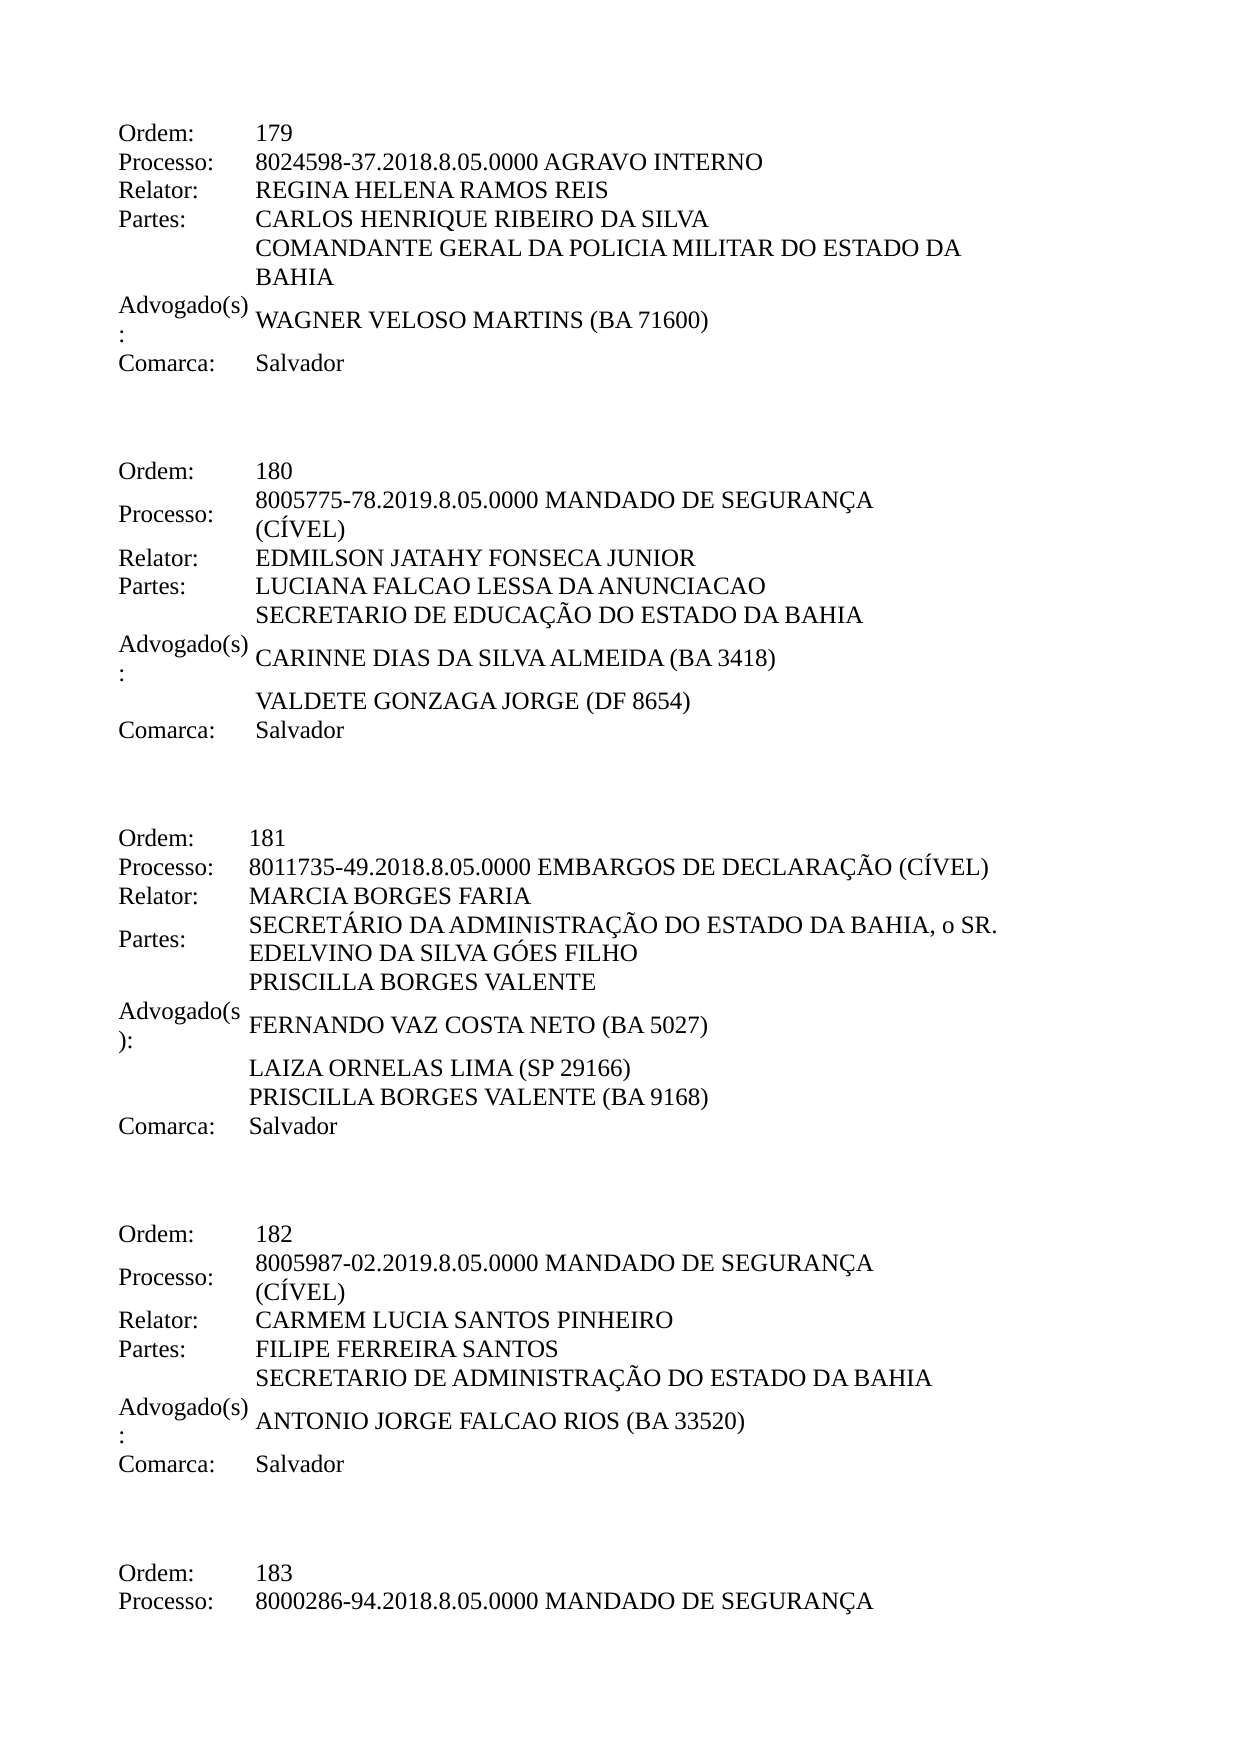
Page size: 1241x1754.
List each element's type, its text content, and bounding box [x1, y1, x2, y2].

table_cell FERNANDO VAZ COSTA NETO (BA 5027) [249, 996, 1122, 1053]
table_cell Relator: [118, 543, 255, 571]
table_header 179 [255, 118, 1041, 147]
table_cell Processo: [118, 1586, 255, 1615]
table_cell 8011735-49.2018.8.05.0000 EMBARGOS DE DECLARAÇÃO (CÍVEL) [249, 852, 1122, 881]
table_cell Partes: [118, 910, 248, 967]
table_cell [118, 1082, 248, 1111]
table_cell VALDETE GONZAGA JORGE (DF 8654) [255, 686, 969, 715]
table_header 181 [249, 824, 1122, 852]
table_cell Comarca: [118, 1111, 248, 1140]
table_header 183 [255, 1558, 969, 1586]
table_cell Processo: [118, 1248, 255, 1306]
table_cell Advogado(s): [118, 996, 248, 1053]
table_header Ordem: [118, 118, 255, 147]
table_cell Advogado(s): [118, 1392, 255, 1449]
table_cell ANTONIO JORGE FALCAO RIOS (BA 33520) [255, 1392, 969, 1449]
table_cell REGINA HELENA RAMOS REIS [255, 176, 1041, 204]
table_cell LAIZA ORNELAS LIMA (SP 29166) [249, 1054, 1122, 1082]
table_cell Relator: [118, 176, 255, 204]
table_cell MARCIA BORGES FARIA [249, 881, 1122, 910]
table_cell Advogado(s): [118, 629, 255, 686]
table_cell [118, 600, 255, 629]
table_cell Relator: [118, 881, 248, 910]
table_cell Comarca: [118, 715, 255, 744]
table_cell WAGNER VELOSO MARTINS (BA 71600) [255, 291, 1041, 348]
table_cell Salvador [255, 1449, 969, 1478]
table_cell Salvador [249, 1111, 1122, 1140]
table_cell Partes: [118, 1334, 255, 1363]
table_cell PRISCILLA BORGES VALENTE [249, 967, 1122, 996]
table_header Ordem: [118, 1219, 255, 1248]
table_cell Comarca: [118, 348, 255, 377]
table_cell 8005987-02.2019.8.05.0000 MANDADO DE SEGURANÇA (CÍVEL) [255, 1248, 969, 1306]
table_cell COMANDANTE GERAL DA POLICIA MILITAR DO ESTADO DA BAHIA [255, 233, 1041, 291]
table_cell [118, 1363, 255, 1392]
table_cell Salvador [255, 715, 969, 744]
table_cell Partes: [118, 571, 255, 600]
table_cell SECRETARIO DE EDUCAÇÃO DO ESTADO DA BAHIA [255, 600, 969, 629]
table_cell Advogado(s): [118, 291, 255, 348]
table_header 182 [255, 1219, 969, 1248]
table_cell Processo: [118, 147, 255, 176]
table_cell [118, 233, 255, 291]
table_cell Partes: [118, 204, 255, 233]
table_header 180 [255, 456, 969, 485]
table_cell PRISCILLA BORGES VALENTE (BA 9168) [249, 1082, 1122, 1111]
table_cell Processo: [118, 485, 255, 543]
table_cell SECRETARIO DE ADMINISTRAÇÃO DO ESTADO DA BAHIA [255, 1363, 969, 1392]
table_cell Comarca: [118, 1449, 255, 1478]
table_cell SECRETÁRIO DA ADMINISTRAÇÃO DO ESTADO DA BAHIA, o SR. EDELVINO DA SILVA GÓES FILHO [249, 910, 1122, 967]
table_cell 8000286-94.2018.8.05.0000 MANDADO DE SEGURANÇA [255, 1586, 969, 1615]
table_cell [118, 686, 255, 715]
table_header Ordem: [118, 456, 255, 485]
table_cell Salvador [255, 348, 1041, 377]
table_cell LUCIANA FALCAO LESSA DA ANUNCIACAO [255, 571, 969, 600]
table_cell CARMEM LUCIA SANTOS PINHEIRO [255, 1306, 969, 1334]
table_cell 8005775-78.2019.8.05.0000 MANDADO DE SEGURANÇA (CÍVEL) [255, 485, 969, 543]
table_header Ordem: [118, 824, 248, 852]
table_header Ordem: [118, 1558, 255, 1586]
table_cell [118, 967, 248, 996]
table_cell EDMILSON JATAHY FONSECA JUNIOR [255, 543, 969, 571]
table_cell CARLOS HENRIQUE RIBEIRO DA SILVA [255, 204, 1041, 233]
table_cell Processo: [118, 852, 248, 881]
table_cell FILIPE FERREIRA SANTOS [255, 1334, 969, 1363]
table_cell CARINNE DIAS DA SILVA ALMEIDA (BA 3418) [255, 629, 969, 686]
table_cell [118, 1054, 248, 1082]
table_cell 8024598-37.2018.8.05.0000 AGRAVO INTERNO [255, 147, 1041, 176]
table_cell Relator: [118, 1306, 255, 1334]
